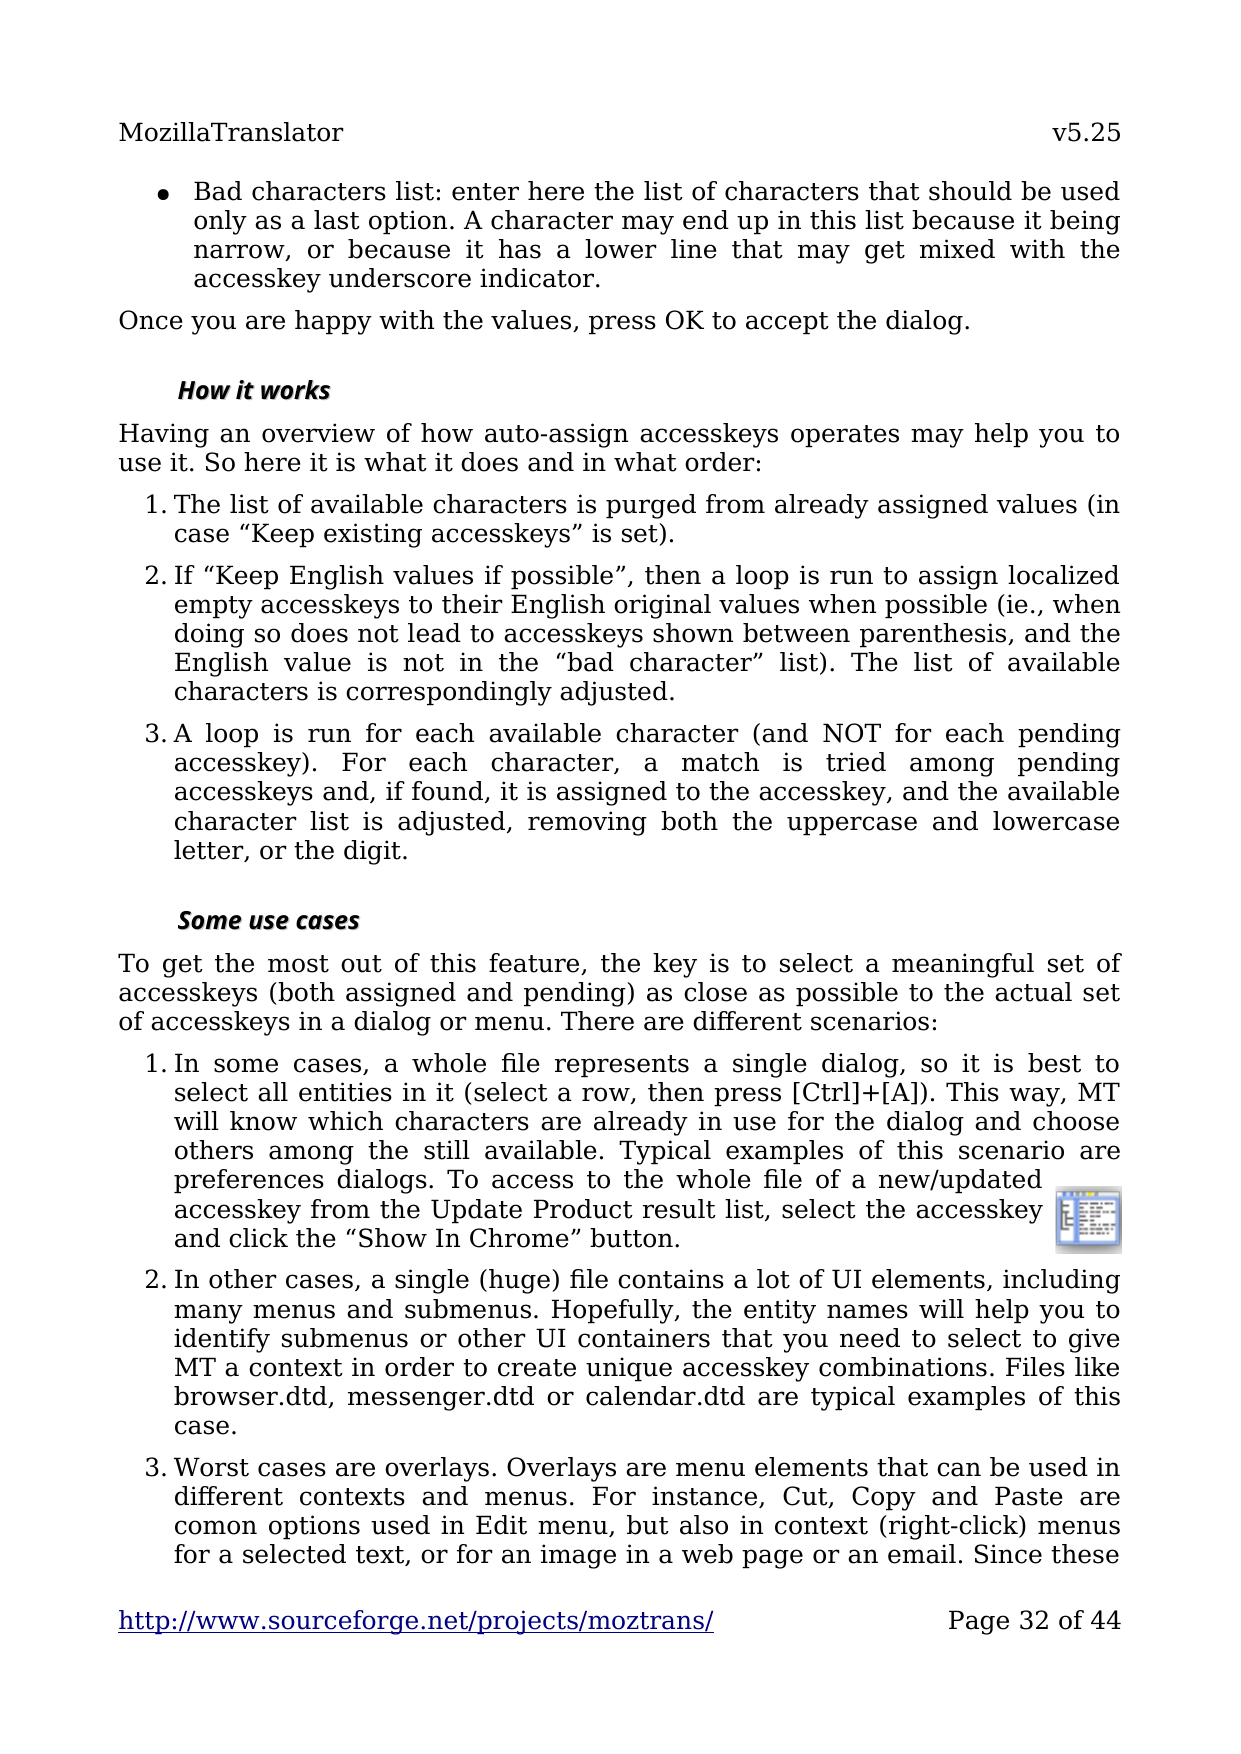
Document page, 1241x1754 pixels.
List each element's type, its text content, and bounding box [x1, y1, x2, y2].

subtitle Bad characters list: enter here the list of characters that should be used only as a last option. A character may end up in this list because it being narrow, or because it has a lower line that may get mixed with the accesskey underscore indicator. [156, 177, 1122, 293]
subtitle If “Keep English values if possible”, then a loop is run to assign localized empty accesskeys to their English original values when possible (ie., when doing so does not lead to accesskeys shown between parenthesis, and the English value is not in the “bad character” list). The list of available characters is correspondingly adjusted. [144, 561, 1122, 707]
subtitle How it works [177, 373, 1122, 407]
subtitle In other cases, a single (huge) file contains a lot of UI elements, including many menus and submenus. Hopefully, the entity names will help you to identify submenus or other UI containers that you need to select to give MT a context in order to create unique accesskey combinations. Files like browser.dtd, messenger.dtd or calendar.dtd are typical examples of this case. [144, 1266, 1122, 1441]
subtitle Some use cases [177, 902, 1122, 937]
text To get the most out of this feature, the key is to select a meaningful set of accesskeys (both assigned and pending) as close as possible to the actual set of accesskeys in a dialog or menu. There are different scenarios: [118, 949, 1122, 1037]
text Having an overview of how auto-assign accesskeys operates may help you to use it. So here it is what it does and in what order: [118, 419, 1122, 477]
subtitle The list of available characters is purged from already assigned values (in case “Keep existing accesskeys” is set). [144, 490, 1122, 548]
subtitle Worst cases are overlays. Overlays are menu elements that can be used in different contexts and menus. For instance, Cut, Copy and Paste are comon options used in Edit menu, but also in context (right-click) menus for a selected text, or for an image in a web page or an email. Since these [144, 1453, 1122, 1570]
picture [1055, 1186, 1122, 1254]
subtitle In some cases, a whole file represents a single dialog, so it is best to select all entities in it (select a row, then press [Ctrl]+[A]). This way, MT will know which characters are already in use for the dialog and choose others among the still available. Typical examples of this scenario are preferences dialogs. To access to the whole file of a new/updated accesskey from the Update Product result list, select the accesskey and click the “Show In Chrome” button. [144, 1049, 1122, 1253]
text Once you are happy with the values, press OK to accept the dialog. [118, 306, 1122, 335]
subtitle A loop is run for each available character (and NOT for each pending accesskey). For each character, a match is tried among pending accesskeys and, if found, it is assigned to the accesskey, and the available character list is adjusted, removing both the uppercase and lowercase letter, or the digit. [144, 719, 1122, 865]
